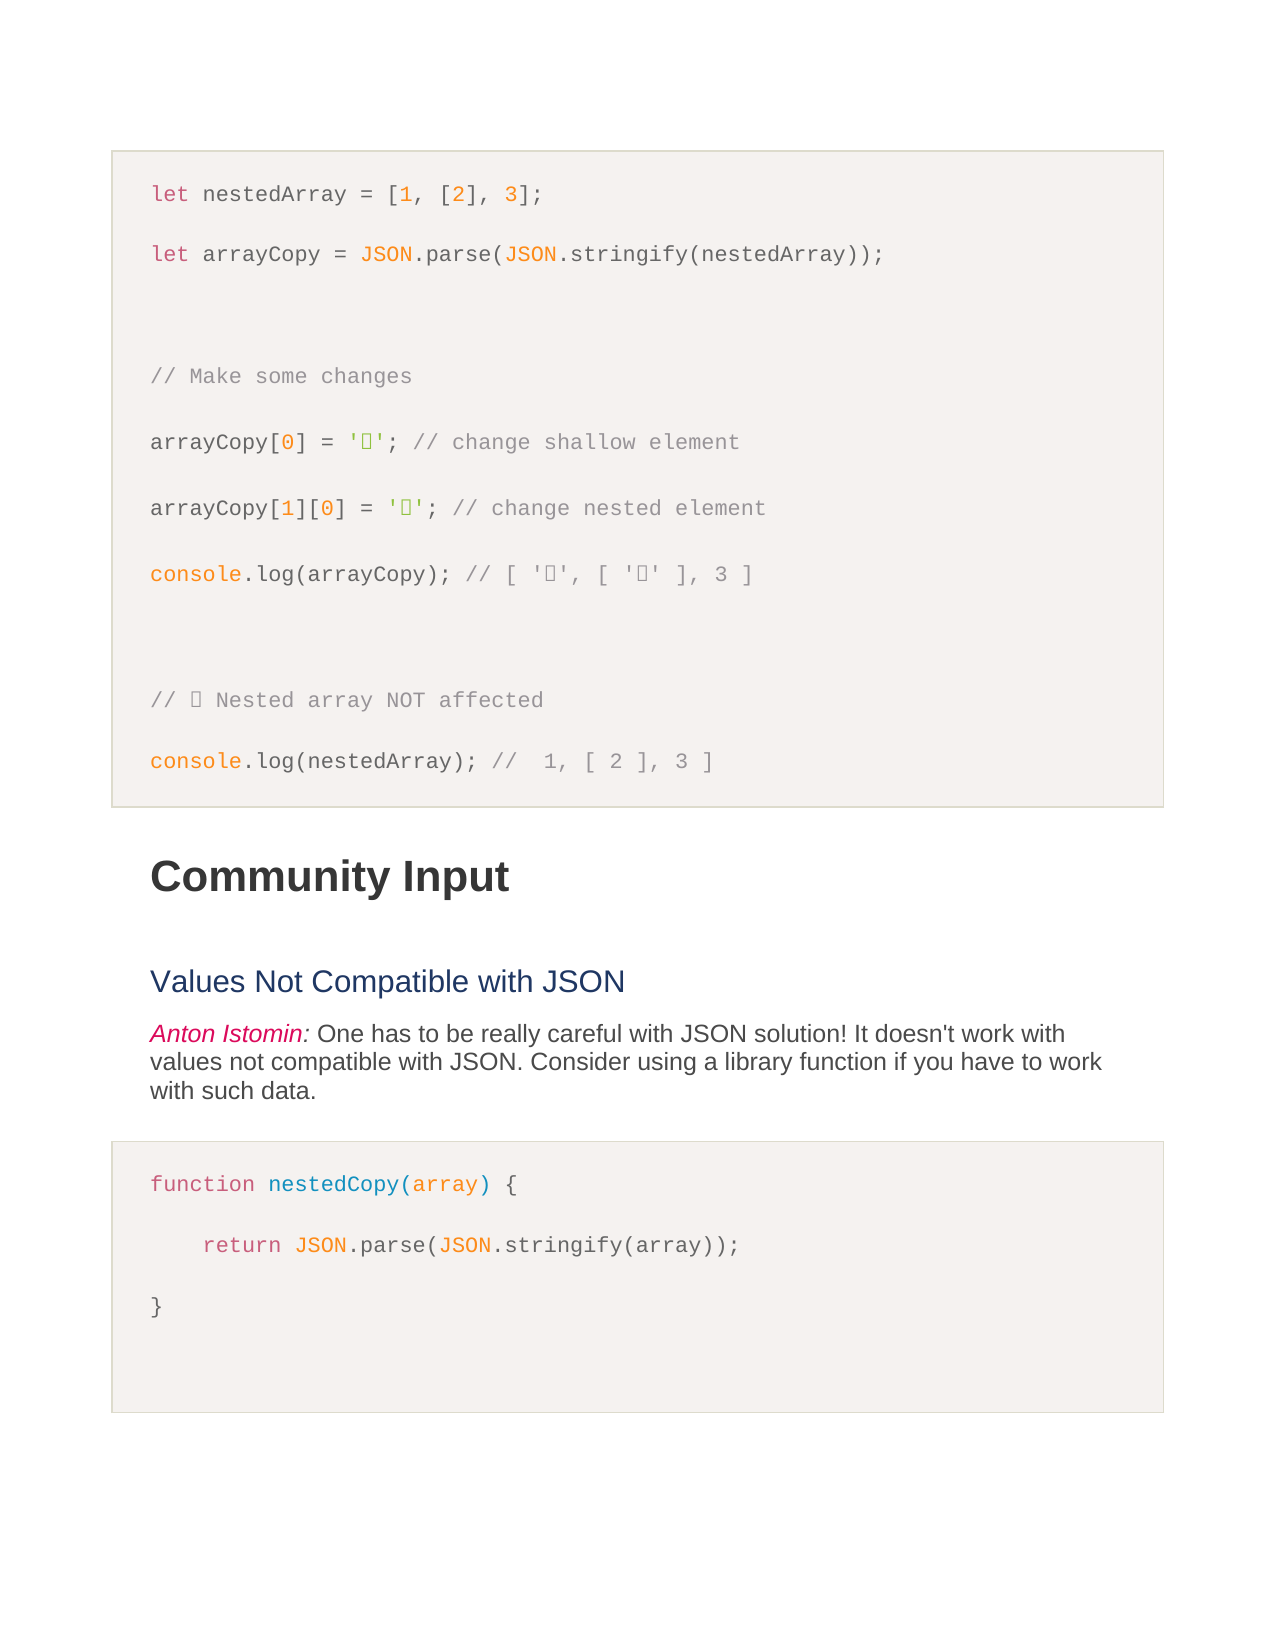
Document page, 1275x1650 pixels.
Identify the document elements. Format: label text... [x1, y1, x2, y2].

text console.log(arrayCopy); // [ '👻', [ '💩' ], 3 ] [113, 525, 1163, 588]
text // ✅ Nested array NOT affected [113, 651, 1163, 714]
text function nestedCopy(array) { [113, 1142, 1163, 1198]
text } [113, 1262, 1163, 1320]
text let arrayCopy = JSON.parse(JSON.stringify(nestedArray)); [113, 211, 1163, 268]
text Anton Istomin: One has to be really careful with JSON solution! It doesn't work with values not compatible with JSON. Consider using a library function if you have to work with such data. [150, 1018, 1125, 1105]
text console.log(nestedArray); // 1, [ 2 ], 3 ] [113, 717, 1163, 806]
text arrayCopy[1][0] = '💩'; // change nested element [113, 459, 1163, 522]
text let nestedArray = [1, [2], 3]; [113, 152, 1163, 208]
text arrayCopy[0] = '👻'; // change shallow element [113, 393, 1163, 456]
text return JSON.parse(JSON.stringify(array)); [113, 1201, 1163, 1259]
subtitle Values Not Compatible with JSON [150, 963, 1125, 999]
subtitle Community Input [150, 850, 1125, 901]
text // Make some changes [113, 332, 1163, 390]
